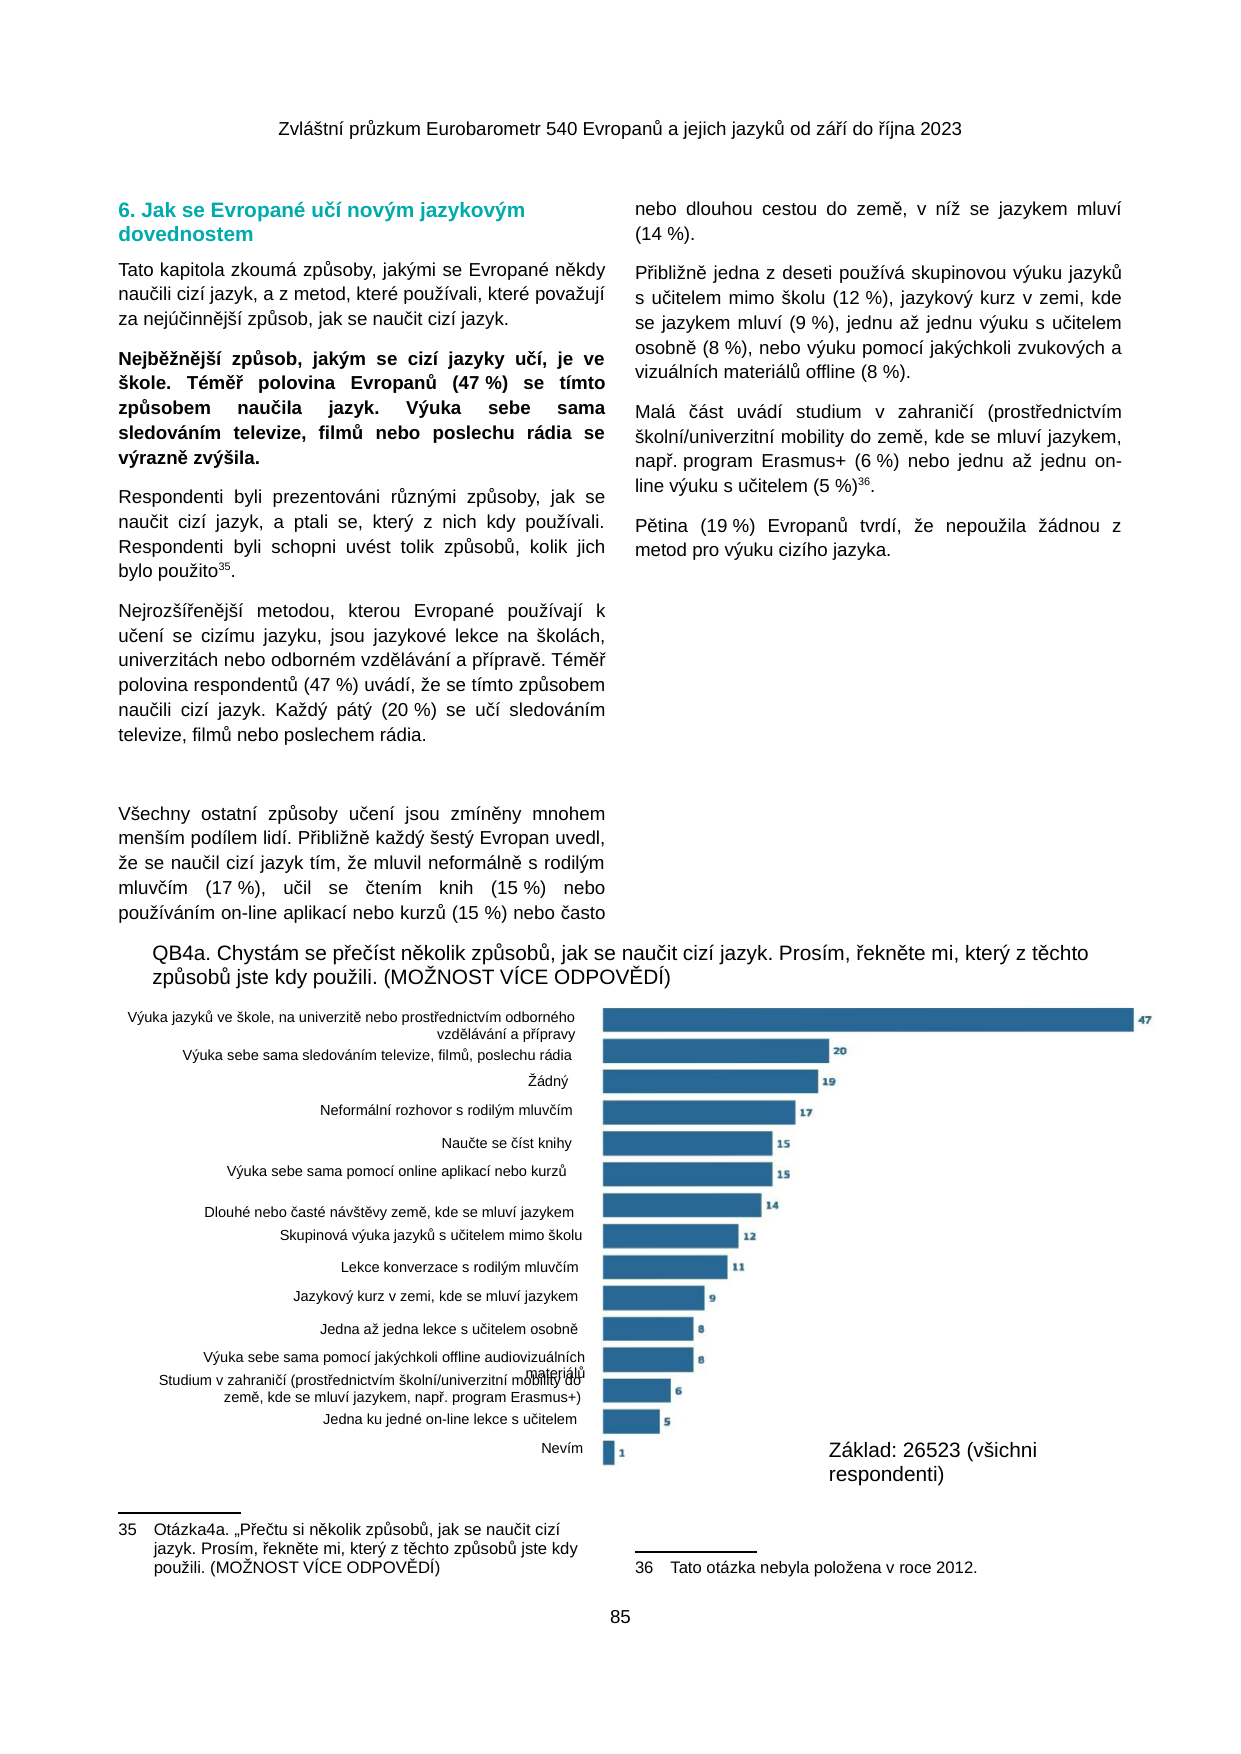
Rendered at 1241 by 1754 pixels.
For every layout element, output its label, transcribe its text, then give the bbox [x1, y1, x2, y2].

text Malá část uvádí studium v zahraničí (prostřednictvím školní/univerzitní mobility do země, kde se mluví jazykem, např. program Erasmus+ (6 %) nebo jednu až jednu on-line výuku s učitelem (5 %). [635, 401, 1122, 497]
text Respondenti byli prezentováni různými způsoby, jak se naučit cizí jazyk, a ptali se, který z nich kdy používali. Respondenti byli schopni uvést tolik způsobů, kolik jich bylo použito. [118, 486, 605, 582]
text Nejrozšířenější metodou, kterou Evropané používají k učení se cizímu jazyku, jsou jazykové lekce na školách, univerzitách nebo odborném vzdělávání a přípravě. Téměř polovina respondentů (47 %) uvádí, že se tímto způsobem naučili cizí jazyk. Každý pátý (20 %) se učí sledováním televize, filmů nebo poslechem rádia. [118, 599, 605, 745]
picture [600, 999, 1156, 1469]
text Nejběžnější způsob, jakým se cizí jazyky učí, je ve škole. Téměř polovina Evropanů (47 %) se tímto způsobem naučila jazyk. Výuka sebe sama sledováním televize, filmů nebo poslechu rádia se výrazně zvýšila. [118, 347, 605, 468]
text Pětina (19 %) Evropanů tvrdí, že nepoužila žádnou z metod pro výuku cizího jazyka. [635, 514, 1122, 561]
text Přibližně jedna z deseti používá skupinovou výuku jazyků s učitelem mimo školu (12 %), jazykový kurz v zemi, kde se jazykem mluví (9 %), jednu až jednu výuku s učitelem osobně (8 %), nebo výuku pomocí jakýchkoli zvukových a vizuálních materiálů offline (8 %). [635, 262, 1122, 383]
text Otázka4a. „Přečtu si několik způsobů, jak se naučit cizí jazyk. Prosím, řekněte mi, který z těchto způsobů jste kdy použili. (MOŽNOST VÍCE ODPOVĚDÍ) [118, 1519, 605, 1577]
text Všechny ostatní způsoby učení jsou zmíněny mnohem menším podílem lidí. Přibližně každý šestý Evropan uvedl, že se naučil cizí jazyk tím, že mluvil neformálně s rodilým mluvčím (17 %), učil se čtením knih (15 %) nebo používáním on-line aplikací nebo kurzů (15 %) nebo často [118, 802, 605, 923]
text Tato kapitola zkoumá způsoby, jakými se Evropané někdy naučili cizí jazyk, a z metod, které používali, které považují za nejúčinnější způsob, jak se naučit cizí jazyk. [118, 258, 605, 329]
text nebo dlouhou cestou do země, v níž se jazykem mluví (14 %). [635, 198, 1122, 244]
text Tato otázka nebyla položena v roce 2012. [635, 1558, 1122, 1577]
subtitle 6. Jak se Evropané učí novým jazykovým dovednostem [118, 198, 605, 246]
